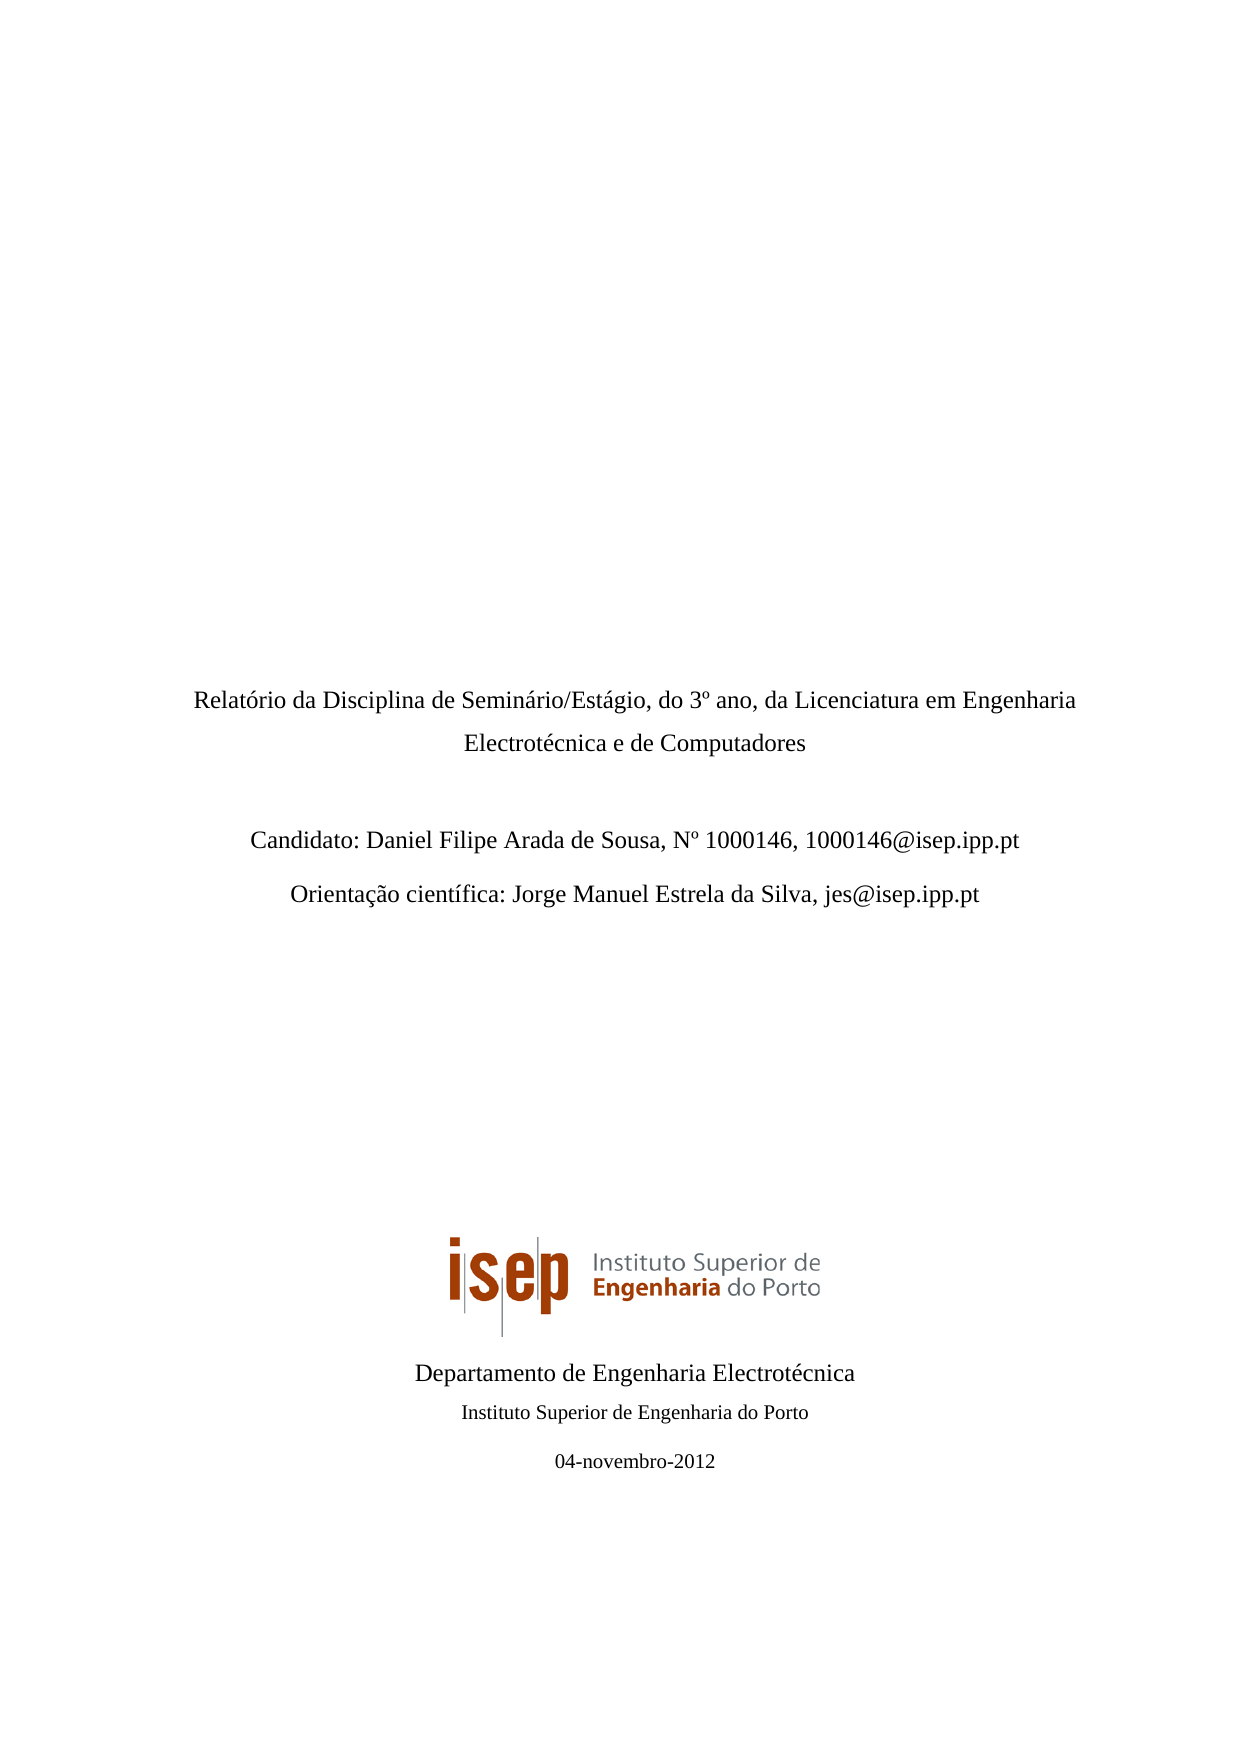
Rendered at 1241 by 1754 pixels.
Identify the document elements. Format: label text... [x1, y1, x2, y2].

title Instituto Superior de Engenharia do Porto [177, 1400, 1092, 1424]
title Departamento de Engenharia Electrotécnica [177, 1358, 1092, 1387]
title 04-novembro-2012 [177, 1449, 1092, 1473]
text Candidato: Daniel Filipe Arada de Sousa, Nº 1000146, 1000146@isep.ipp.pt [177, 826, 1092, 854]
picture [450, 1237, 820, 1337]
text Orientação científica: Jorge Manuel Estrela da Silva, jes@isep.ipp.pt [177, 879, 1092, 908]
text Relatório da Disciplina de Seminário/Estágio, do 3º ano, da Licenciatura em Engenharia Electrotécnica e de Computadores [177, 685, 1092, 757]
